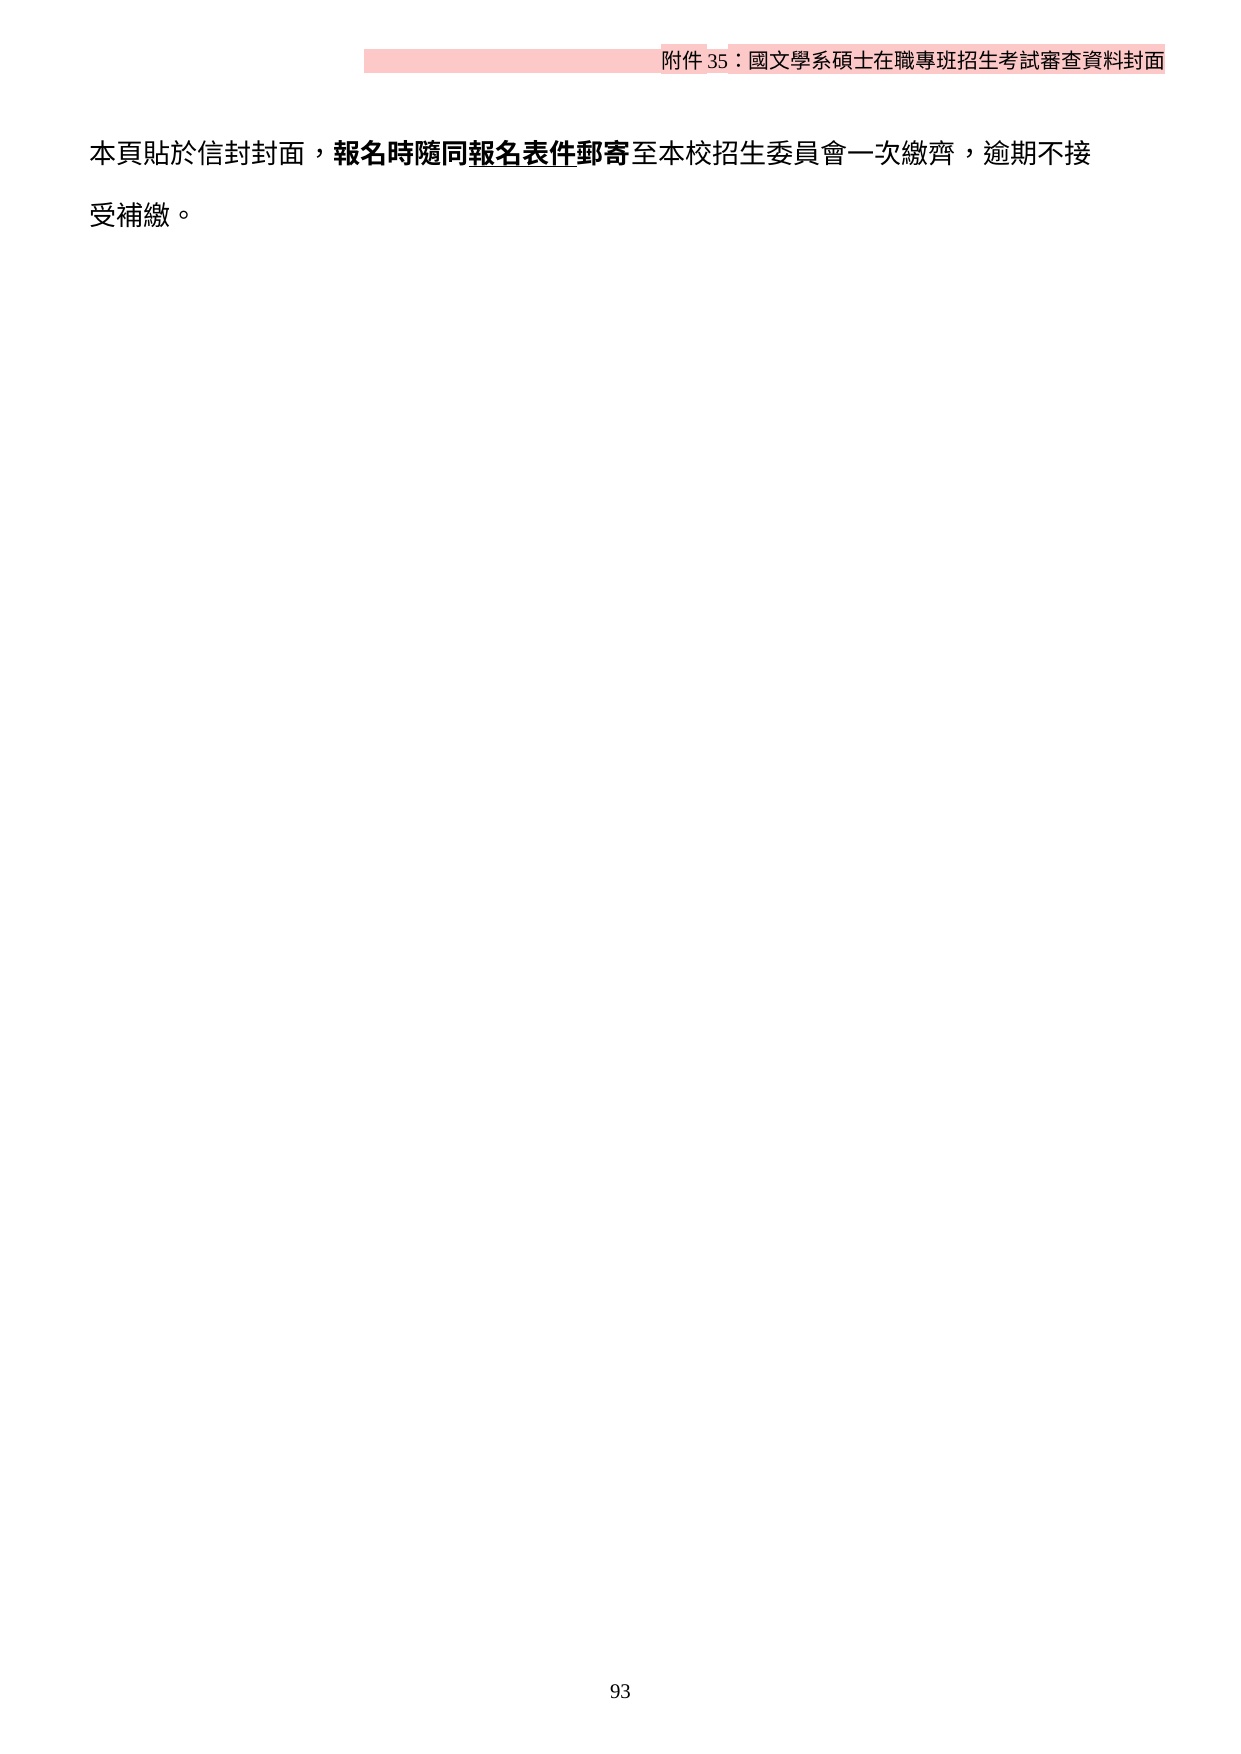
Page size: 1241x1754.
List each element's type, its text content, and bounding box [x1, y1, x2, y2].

text 本頁貼於信封封面，報名時隨同報名表件郵寄至本校招生委員會一次繳齊，逾期不接 [75, 110, 1165, 172]
text 受補繳。 [75, 172, 1165, 235]
